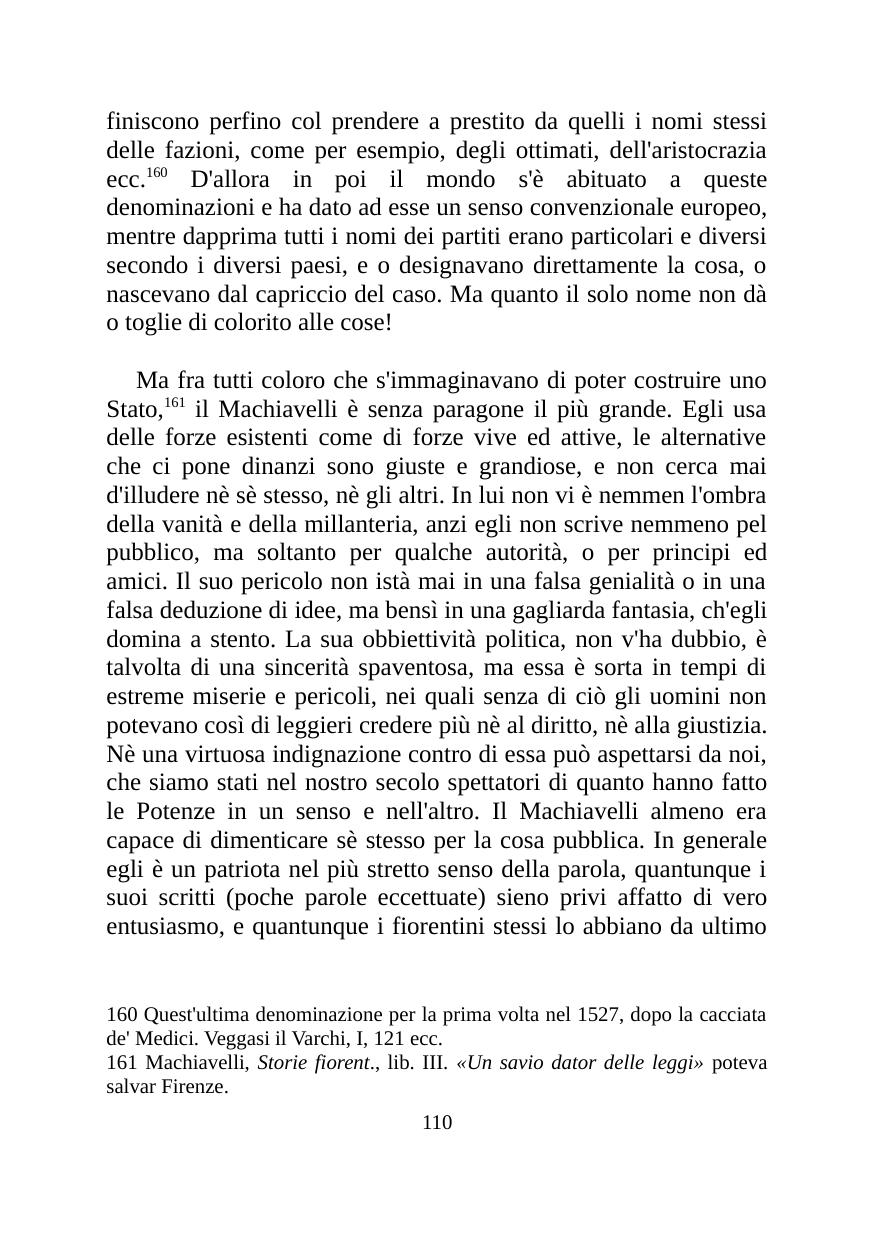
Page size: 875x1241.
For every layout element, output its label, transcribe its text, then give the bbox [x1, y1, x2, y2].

text finiscono perfino col prendere a prestito da quelli i nomi stessi delle fazioni, come per esempio, degli ottimati, dell'aristocrazia ecc. D'allora in poi il mondo s'è abituato a queste denominazioni e ha dato ad esse un senso convenzionale europeo, mentre dapprima tutti i nomi dei partiti erano particolari e diversi secondo i diversi paesi, e o designavano direttamente la cosa, o nascevano dal capriccio del caso. Ma quanto il solo nome non dà o toglie di colorito alle cose! [106, 106, 768, 336]
text Quest'ultima denominazione per la prima volta nel 1527, dopo la cacciata de' Medici. Veggasi il Varchi, I, 121 ecc. [106, 1002, 768, 1050]
text Ma fra tutti coloro che s'immaginavano di poter costruire uno Stato, il Machiavelli è senza paragone il più grande. Egli usa delle forze esistenti come di forze vive ed attive, le alternative che ci pone dinanzi sono giuste e grandiose, e non cerca mai d'illudere nè sè stesso, nè gli altri. In lui non vi è nemmen l'ombra della vanità e della millanteria, anzi egli non scrive nemmeno pel pubblico, ma soltanto per qualche autorità, o per principi ed amici. Il suo pericolo non istà mai in una falsa genialità o in una falsa deduzione di idee, ma bensì in una gagliarda fantasia, ch'egli domina a stento. La sua obbiettività politica, non v'ha dubbio, è talvolta di una sincerità spaventosa, ma essa è sorta in tempi di estreme miserie e pericoli, nei quali senza di ciò gli uomini non potevano così di leggieri credere più nè al diritto, nè alla giustizia. Nè una virtuosa indignazione contro di essa può aspettarsi da noi, che siamo stati nel nostro secolo spettatori di quanto hanno fatto le Potenze in un senso e nell'altro. Il Machiavelli almeno era capace di dimenticare sè stesso per la cosa pubblica. In generale egli è un patriota nel più stretto senso della parola, quantunque i suoi scritti (poche parole eccettuate) sieno privi affatto di vero entusiasmo, e quantunque i fiorentini stessi lo abbiano da ultimo [106, 365, 768, 940]
text Machiavelli, Storie fiorent., lib. III. «Un savio dator delle leggi» poteva salvar Firenze. [106, 1050, 768, 1098]
